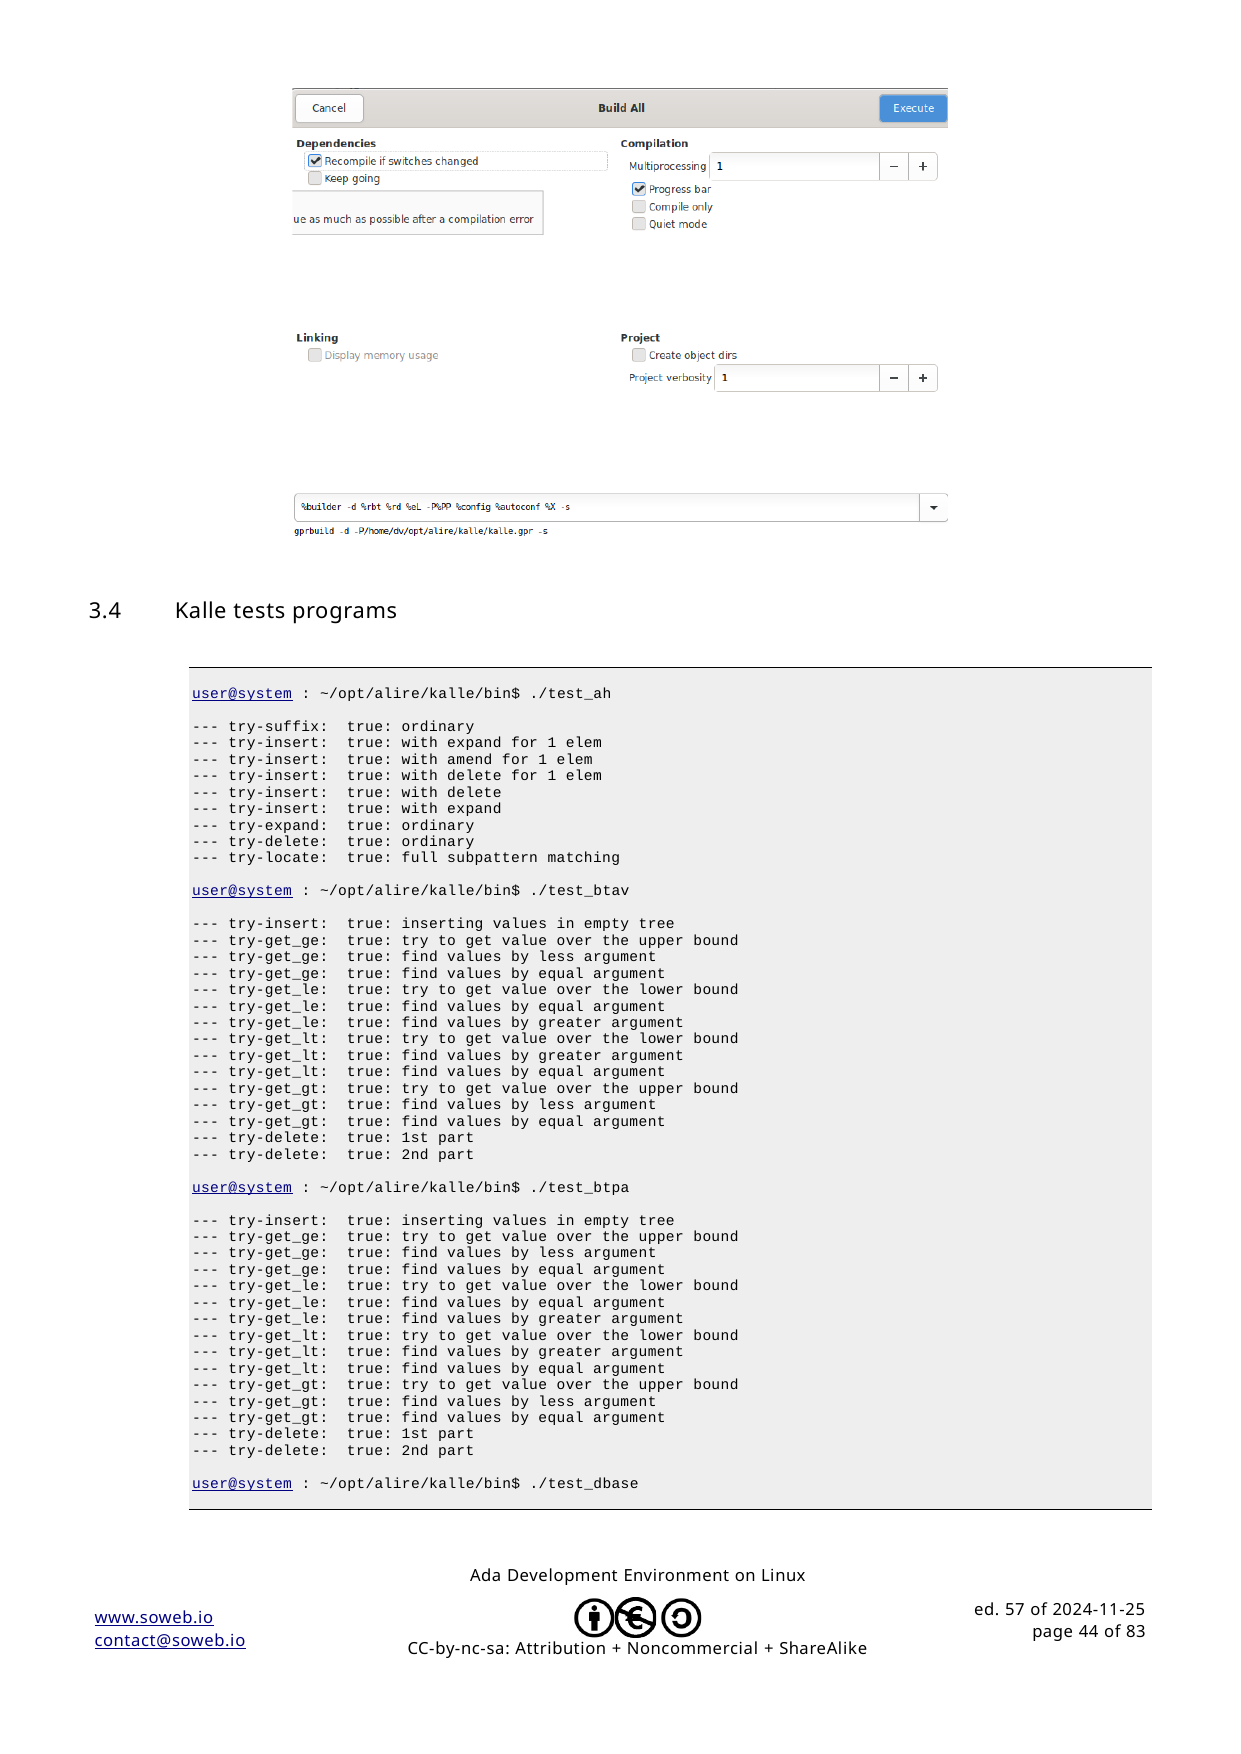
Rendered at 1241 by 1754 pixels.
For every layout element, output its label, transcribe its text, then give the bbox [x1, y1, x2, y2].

list --- try-get_lt: true: try to get value over the lower bound [189, 1325, 1152, 1342]
list --- try-insert: true: with amend for 1 elem [189, 749, 1152, 766]
list --- try-get_lt: true: find values by greater argument [189, 1045, 1152, 1062]
list --- try-insert: true: inserting values in empty tree [189, 897, 1152, 930]
list --- try-get_ge: true: find values by equal argument [189, 1259, 1152, 1276]
list --- try-get_le: true: find values by greater argument [189, 1012, 1152, 1029]
list user@system : ~/opt/alire/kalle/bin$ ./test_btpa [189, 1161, 1152, 1210]
list user@system : ~/opt/alire/kalle/bin$ ./test_btav [189, 864, 1152, 897]
list --- try-get_lt: true: find values by equal argument [189, 1062, 1152, 1078]
list --- try-get_gt: true: find values by equal argument [189, 1111, 1152, 1128]
list --- try-insert: true: with delete [189, 782, 1152, 798]
subtitle Kalle tests programs [88, 595, 1152, 625]
picture [292, 88, 948, 542]
list --- try-get_gt: true: find values by less argument [189, 1391, 1152, 1407]
list --- try-get_gt: true: try to get value over the upper bound [189, 1078, 1152, 1095]
list --- try-get_le: true: try to get value over the lower bound [189, 979, 1152, 996]
list --- try-delete: true: 2nd part [189, 1144, 1152, 1161]
list --- try-locate: true: full subpattern matching [189, 848, 1152, 864]
picture [660, 1597, 702, 1638]
list --- try-get_lt: true: try to get value over the lower bound [189, 1029, 1152, 1045]
list --- try-get_gt: true: find values by less argument [189, 1095, 1152, 1111]
list --- try-get_le: true: try to get value over the lower bound [189, 1276, 1152, 1292]
list --- try-get_gt: true: try to get value over the upper bound [189, 1374, 1152, 1391]
list --- try-get_ge: true: find values by less argument [189, 1243, 1152, 1259]
list --- try-delete: true: ordinary [189, 831, 1152, 848]
picture [573, 1597, 657, 1638]
list user@system : ~/opt/alire/kalle/bin$ ./test_dbase [189, 1457, 1152, 1490]
list --- try-insert: true: with delete for 1 elem [189, 766, 1152, 782]
list --- try-delete: true: 1st part [189, 1424, 1152, 1440]
list --- try-get_le: true: find values by equal argument [189, 1292, 1152, 1309]
list user@system : ~/opt/alire/kalle/bin$ ./test_ah [189, 668, 1152, 716]
list --- try-get_lt: true: find values by equal argument [189, 1358, 1152, 1374]
list --- try-insert: true: inserting values in empty tree [189, 1210, 1152, 1226]
list --- try-get_le: true: find values by equal argument [189, 996, 1152, 1012]
list --- try-delete: true: 1st part [189, 1128, 1152, 1144]
list --- try-get_gt: true: find values by equal argument [189, 1407, 1152, 1424]
list --- try-get_ge: true: find values by less argument [189, 947, 1152, 963]
list --- try-get_ge: true: try to get value over the upper bound [189, 930, 1152, 947]
list --- try-get_ge: true: try to get value over the upper bound [189, 1226, 1152, 1243]
list --- try-get_ge: true: find values by equal argument [189, 963, 1152, 979]
list --- try-suffix: true: ordinary [189, 716, 1152, 733]
list --- try-expand: true: ordinary [189, 815, 1152, 831]
list --- try-delete: true: 2nd part [189, 1440, 1152, 1457]
list --- try-insert: true: with expand for 1 elem [189, 733, 1152, 749]
list --- try-insert: true: with expand [189, 798, 1152, 815]
list --- try-get_lt: true: find values by greater argument [189, 1342, 1152, 1358]
list --- try-get_le: true: find values by greater argument [189, 1309, 1152, 1325]
